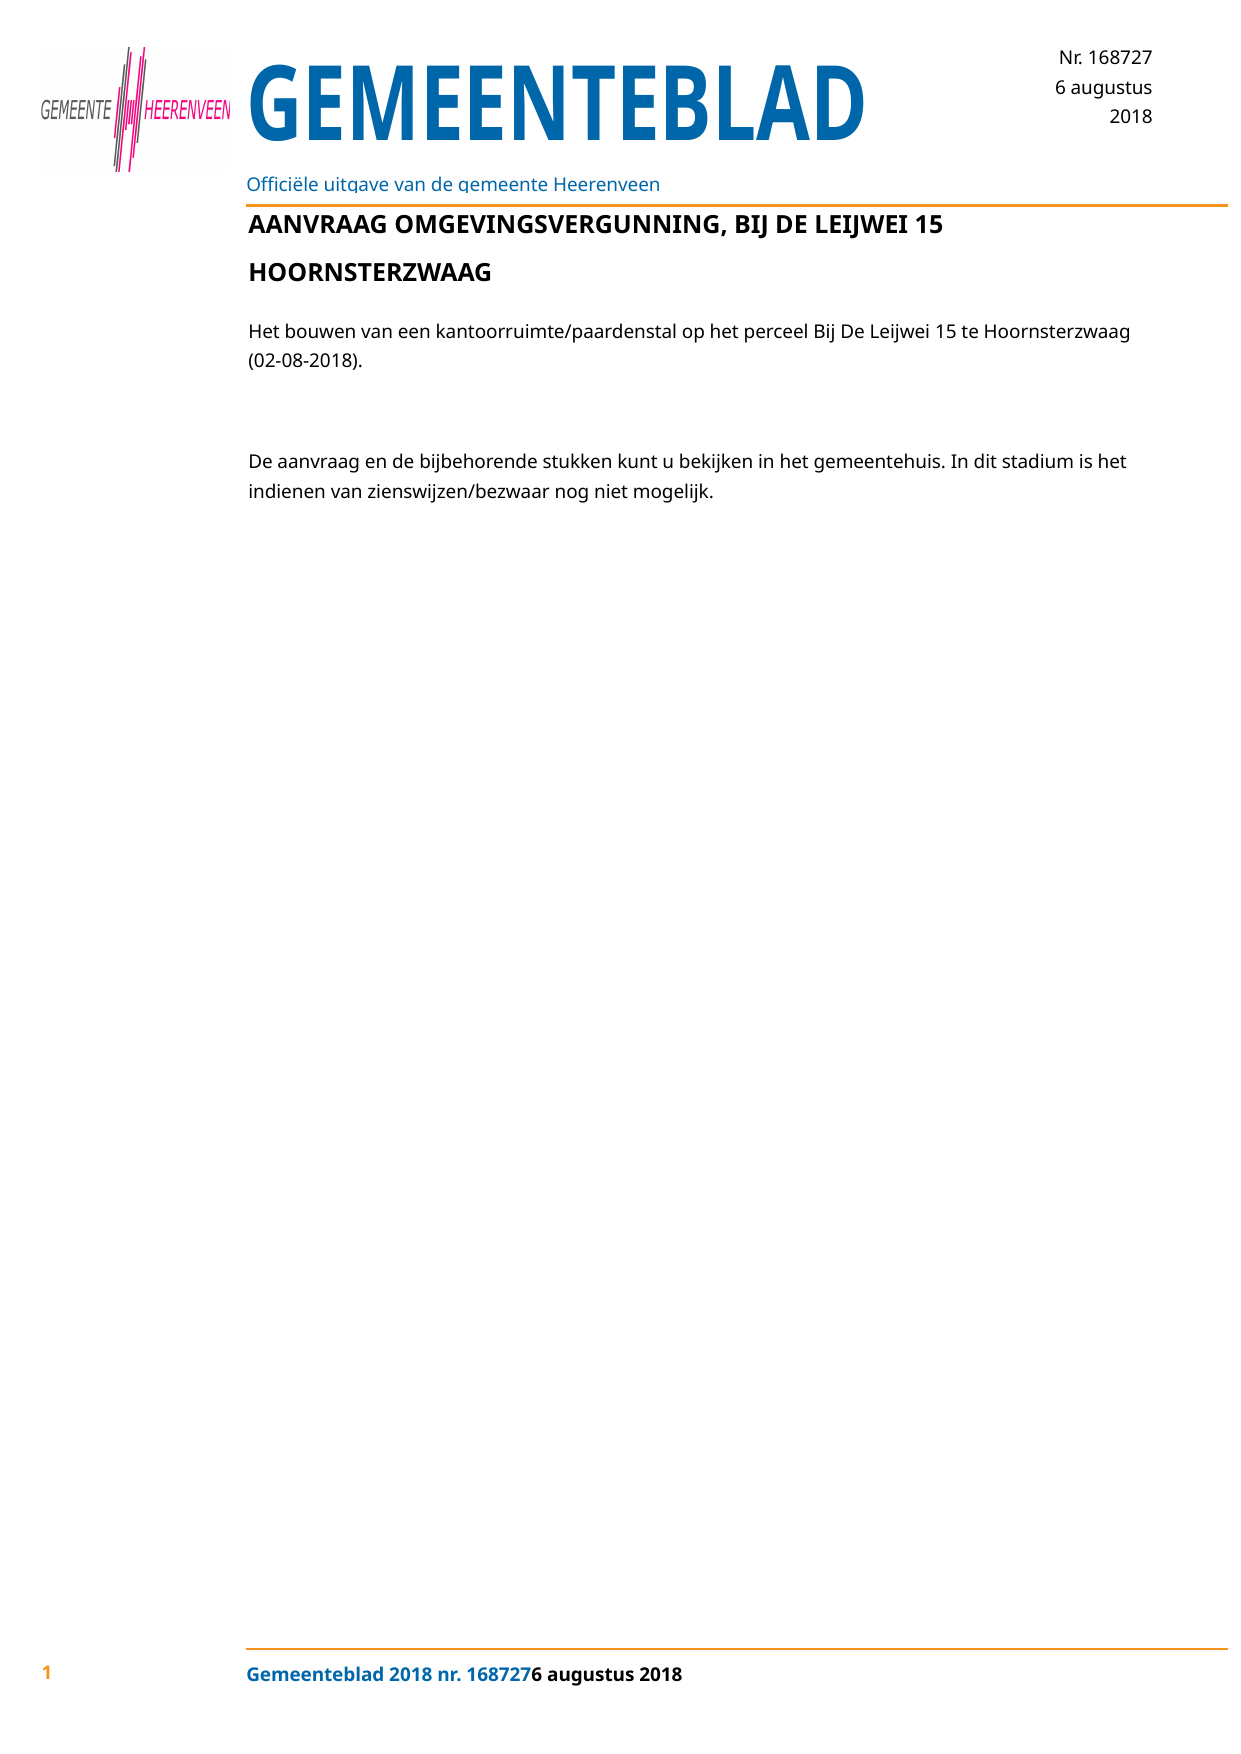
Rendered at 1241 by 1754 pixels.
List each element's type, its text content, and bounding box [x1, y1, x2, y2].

text AANVRAAG OMGEVINGSVERGUNNING, BIJ DE LEIJWEI 15 HOORNSTERZWAAG [248, 207, 1152, 288]
picture [41, 47, 231, 172]
text Het bouwen van een kantoorruimte/paardenstal op het perceel Bij De Leijwei 15 te Hoornsterzwaag (02-08-2018). [248, 318, 1152, 373]
text De aanvraag en de bijbehorende stukken kunt u bekijken in het gemeentehuis. In dit stadium is het indienen van zienswijzen/bezwaar nog niet mogelijk. [248, 448, 1152, 504]
